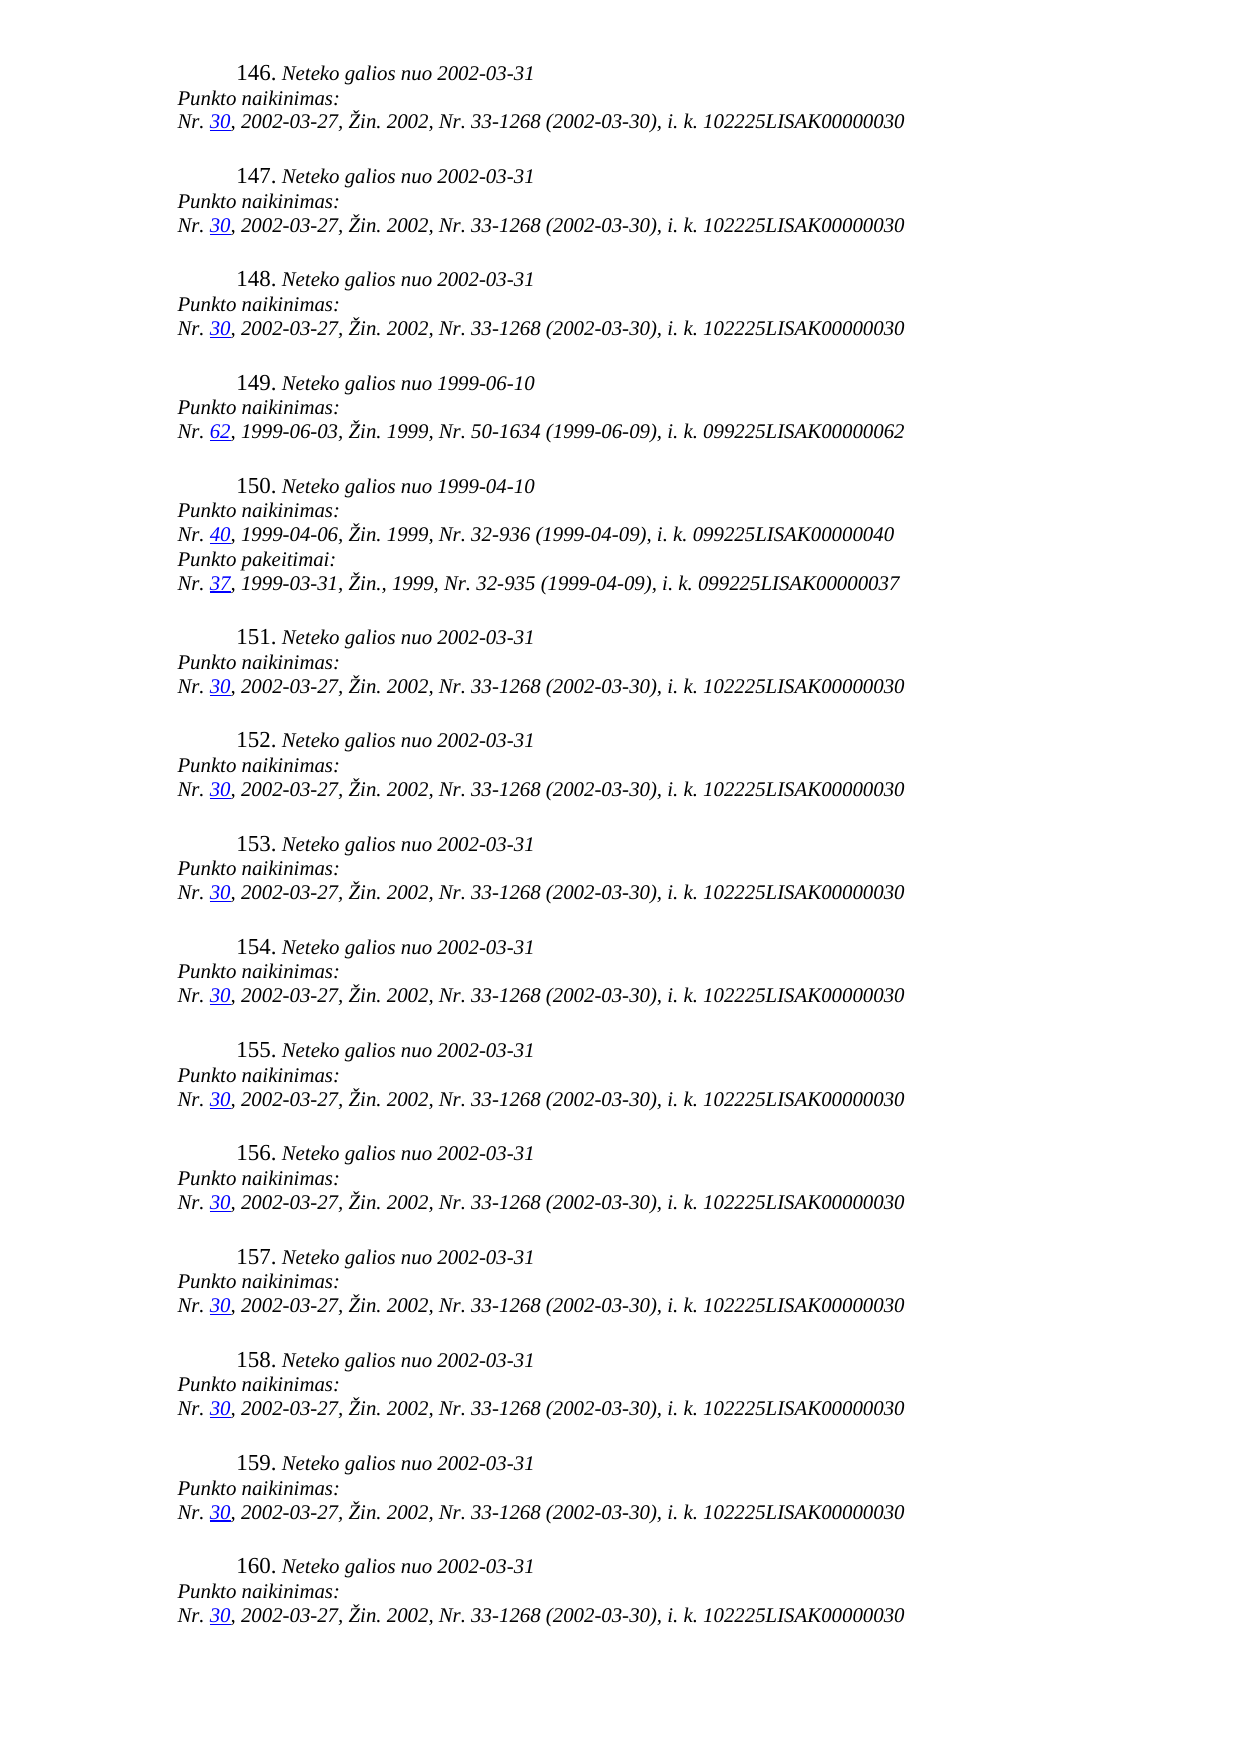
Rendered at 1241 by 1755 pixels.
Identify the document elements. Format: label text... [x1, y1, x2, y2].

text Punkto naikinimas: [177, 1063, 1181, 1087]
text 157. Neteko galios nuo 2002-03-31 [177, 1243, 1181, 1269]
text Nr. 30, 2002-03-27, Žin. 2002, Nr. 33-1268 (2002-03-30), i. k. 102225LISAK00000030 [177, 316, 1181, 340]
text Punkto naikinimas: [177, 1476, 1181, 1499]
text 156. Neteko galios nuo 2002-03-31 [177, 1139, 1181, 1166]
text Nr. 30, 2002-03-27, Žin. 2002, Nr. 33-1268 (2002-03-30), i. k. 102225LISAK00000030 [177, 880, 1181, 904]
text Nr. 30, 2002-03-27, Žin. 2002, Nr. 33-1268 (2002-03-30), i. k. 102225LISAK00000030 [177, 983, 1181, 1007]
text Punkto naikinimas: [177, 85, 1181, 109]
text 148. Neteko galios nuo 2002-03-31 [177, 266, 1181, 292]
text Punkto naikinimas: [177, 498, 1181, 522]
text Nr. 40, 1999-04-06, Žin. 1999, Nr. 32-936 (1999-04-09), i. k. 099225LISAK00000040 [177, 522, 1181, 546]
text 154. Neteko galios nuo 2002-03-31 [177, 933, 1181, 959]
text Punkto naikinimas: [177, 292, 1181, 316]
text 158. Neteko galios nuo 2002-03-31 [177, 1346, 1181, 1372]
text Nr. 62, 1999-06-03, Žin. 1999, Nr. 50-1634 (1999-06-09), i. k. 099225LISAK00000062 [177, 419, 1181, 443]
text Nr. 30, 2002-03-27, Žin. 2002, Nr. 33-1268 (2002-03-30), i. k. 102225LISAK00000030 [177, 1293, 1181, 1317]
text 160. Neteko galios nuo 2002-03-31 [177, 1552, 1181, 1579]
text Nr. 30, 2002-03-27, Žin. 2002, Nr. 33-1268 (2002-03-30), i. k. 102225LISAK00000030 [177, 777, 1181, 801]
text 151. Neteko galios nuo 2002-03-31 [177, 623, 1181, 650]
text Nr. 30, 2002-03-27, Žin. 2002, Nr. 33-1268 (2002-03-30), i. k. 102225LISAK00000030 [177, 1499, 1181, 1524]
text Nr. 30, 2002-03-27, Žin. 2002, Nr. 33-1268 (2002-03-30), i. k. 102225LISAK00000030 [177, 674, 1181, 698]
text Nr. 30, 2002-03-27, Žin. 2002, Nr. 33-1268 (2002-03-30), i. k. 102225LISAK00000030 [177, 1087, 1181, 1111]
text Punkto pakeitimai: [177, 546, 1181, 571]
text Punkto naikinimas: [177, 1166, 1181, 1190]
text Nr. 30, 2002-03-27, Žin. 2002, Nr. 33-1268 (2002-03-30), i. k. 102225LISAK00000030 [177, 1190, 1181, 1214]
text Punkto naikinimas: [177, 753, 1181, 777]
text 153. Neteko galios nuo 2002-03-31 [177, 830, 1181, 856]
text 155. Neteko galios nuo 2002-03-31 [177, 1036, 1181, 1063]
text Nr. 30, 2002-03-27, Žin. 2002, Nr. 33-1268 (2002-03-30), i. k. 102225LISAK00000030 [177, 109, 1181, 133]
text 159. Neteko galios nuo 2002-03-31 [177, 1449, 1181, 1476]
text 152. Neteko galios nuo 2002-03-31 [177, 727, 1181, 753]
text Punkto naikinimas: [177, 959, 1181, 983]
text Nr. 30, 2002-03-27, Žin. 2002, Nr. 33-1268 (2002-03-30), i. k. 102225LISAK00000030 [177, 213, 1181, 237]
text 147. Neteko galios nuo 2002-03-31 [177, 162, 1181, 189]
text 150. Neteko galios nuo 1999-04-10 [177, 472, 1181, 498]
text Nr. 30, 2002-03-27, Žin. 2002, Nr. 33-1268 (2002-03-30), i. k. 102225LISAK00000030 [177, 1603, 1181, 1627]
text Punkto naikinimas: [177, 650, 1181, 674]
text 146. Neteko galios nuo 2002-03-31 [177, 59, 1181, 85]
text 149. Neteko galios nuo 1999-06-10 [177, 369, 1181, 395]
text Nr. 37, 1999-03-31, Žin., 1999, Nr. 32-935 (1999-04-09), i. k. 099225LISAK00000037 [177, 571, 1181, 594]
text Punkto naikinimas: [177, 1372, 1181, 1396]
text Nr. 30, 2002-03-27, Žin. 2002, Nr. 33-1268 (2002-03-30), i. k. 102225LISAK00000030 [177, 1396, 1181, 1420]
text Punkto naikinimas: [177, 856, 1181, 880]
text Punkto naikinimas: [177, 1269, 1181, 1293]
text Punkto naikinimas: [177, 1579, 1181, 1603]
text Punkto naikinimas: [177, 189, 1181, 213]
text Punkto naikinimas: [177, 395, 1181, 419]
